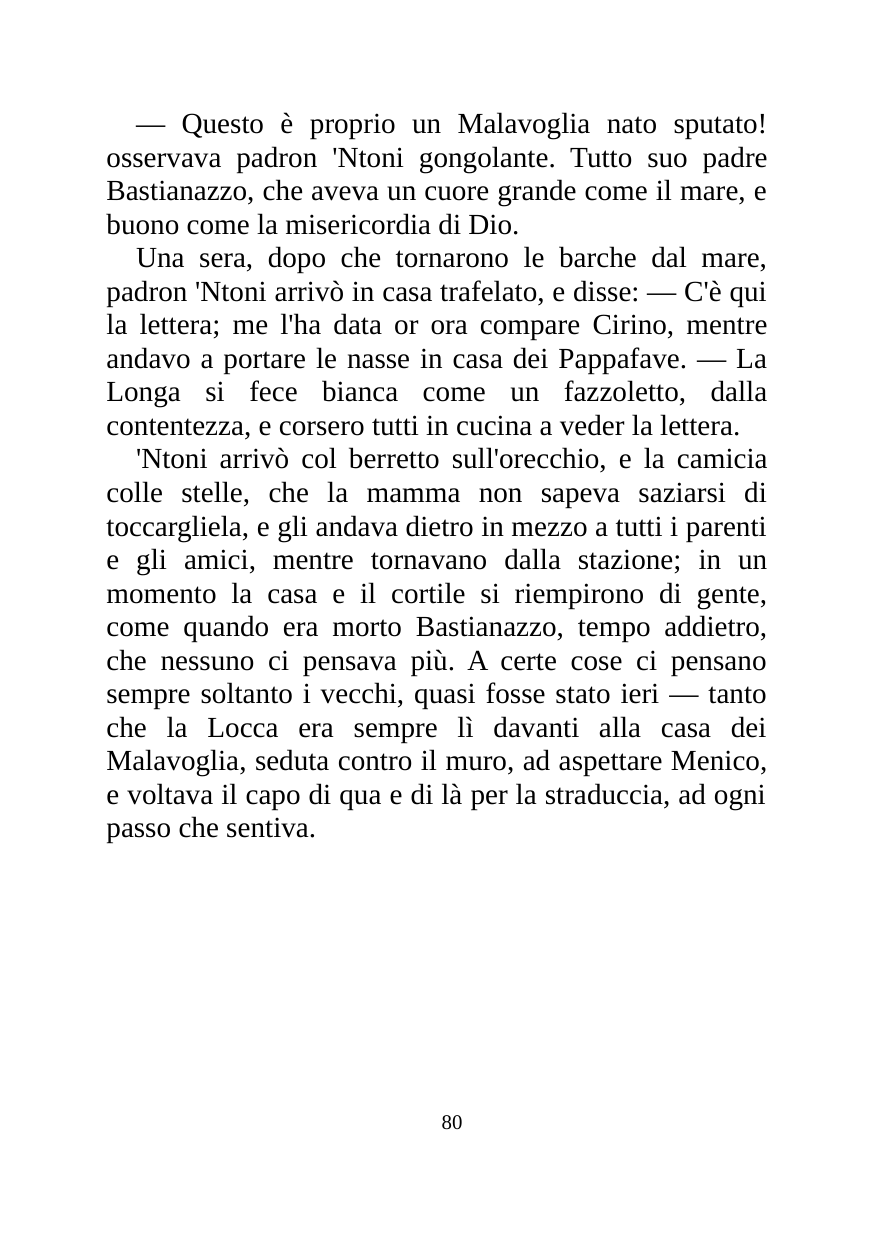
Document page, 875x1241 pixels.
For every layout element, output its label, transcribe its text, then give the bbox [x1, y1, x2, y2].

text — Questo è proprio un Malavoglia nato sputato! osservava padron 'Ntoni gongolante. Tutto suo padre Bastianazzo, che aveva un cuore grande come il mare, e buono come la misericordia di Dio. [106, 106, 768, 240]
text 'Ntoni arrivò col berretto sull'orecchio, e la camicia colle stelle, che la mamma non sapeva saziarsi di toccargliela, e gli andava dietro in mezzo a tutti i parenti e gli amici, mentre tornavano dalla stazione; in un momento la casa e il cortile si riempirono di gente, come quando era morto Bastianazzo, tempo addietro, che nessuno ci pensava più. A certe cose ci pensano sempre soltanto i vecchi, quasi fosse stato ieri — tanto che la Locca era sempre lì davanti alla casa dei Malavoglia, seduta contro il muro, ad aspettare Menico, e voltava il capo di qua e di là per la straduccia, ad ogni passo che sentiva. [106, 442, 768, 844]
text Una sera, dopo che tornarono le barche dal mare, padron 'Ntoni arrivò in casa trafelato, e disse: — C'è qui la lettera; me l'ha data or ora compare Cirino, mentre andavo a portare le nasse in casa dei Pappafave. — La Longa si fece bianca come un fazzoletto, dalla contentezza, e corsero tutti in cucina a veder la lettera. [106, 240, 768, 442]
